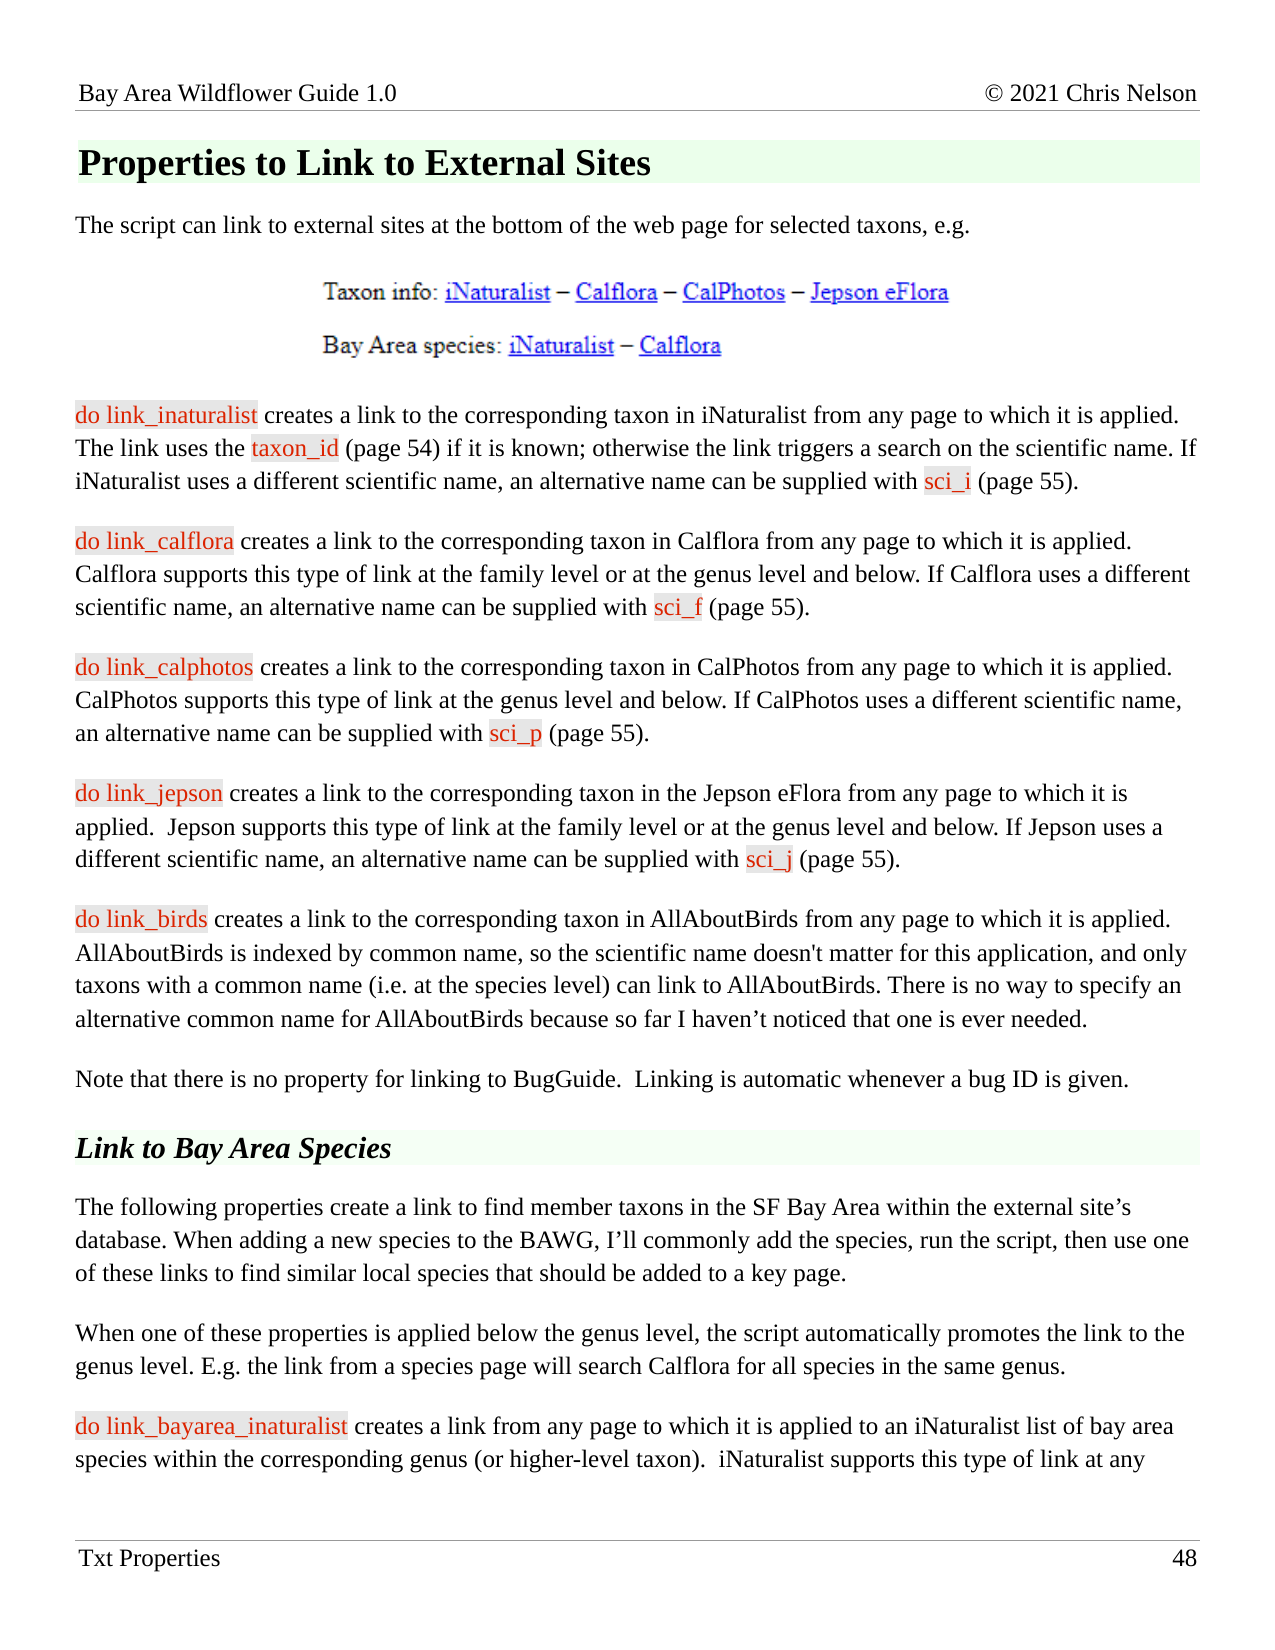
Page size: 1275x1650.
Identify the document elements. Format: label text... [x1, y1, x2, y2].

text Note that there is no property for linking to BugGuide. Linking is automatic whenever a bug ID is given. [75, 1064, 1200, 1092]
text When one of these properties is applied below the genus level, the script automatically promotes the link to the genus level. E.g. the link from a species page will search Calflora for all species in the same genus. [75, 1318, 1200, 1380]
subtitle Properties to Link to External Sites [78, 140, 1200, 183]
text The following properties create a link to find member taxons in the SF Bay Area within the external site’s database. When adding a new species to the BAWG, I’ll commonly add the species, run the script, then use one of these links to find similar local species that should be added to a key page. [75, 1192, 1200, 1287]
picture [317, 270, 958, 369]
text do link_calphotos creates a link to the corresponding taxon in CalPhotos from any page to which it is applied. CalPhotos supports this type of link at the genus level and below. If CalPhotos uses a different scientific name, an alternative name can be supplied with sci_p (page 55). [75, 652, 1200, 747]
subtitle Link to Bay Area Species [75, 1130, 1200, 1165]
text do link_jepson creates a link to the corresponding taxon in the Jepson eFlora from any page to which it is applied. Jepson supports this type of link at the family level or at the genus level and below. If Jepson uses a different scientific name, an alternative name can be supplied with sci_j (page 55). [75, 778, 1200, 873]
text do link_bayarea_inaturalist creates a link from any page to which it is applied to an iNaturalist list of bay area species within the corresponding genus (or higher-level taxon). iNaturalist supports this type of link at any [75, 1411, 1200, 1473]
text do link_birds creates a link to the corresponding taxon in AllAboutBirds from any page to which it is applied. AllAboutBirds is indexed by common name, so the scientific name doesn't matter for this application, and only taxons with a common name (i.e. at the species level) can link to AllAboutBirds. There is no way to specify an alternative common name for AllAboutBirds because so far I haven’t noticed that one is ever needed. [75, 904, 1200, 1032]
text do link_calflora creates a link to the corresponding taxon in Calflora from any page to which it is applied. Calflora supports this type of link at the family level or at the genus level and below. If Calflora uses a different scientific name, an alternative name can be supplied with sci_f (page 55). [75, 526, 1200, 621]
text do link_inaturalist creates a link to the corresponding taxon in iNaturalist from any page to which it is applied. The link uses the taxon_id (page 54) if it is known; otherwise the link triggers a search on the scientific name. If iNaturalist uses a different scientific name, an alternative name can be supplied with sci_i (page 55). [75, 400, 1200, 495]
text The script can link to external sites at the bottom of the web page for selected taxons, e.g. [75, 211, 1200, 239]
